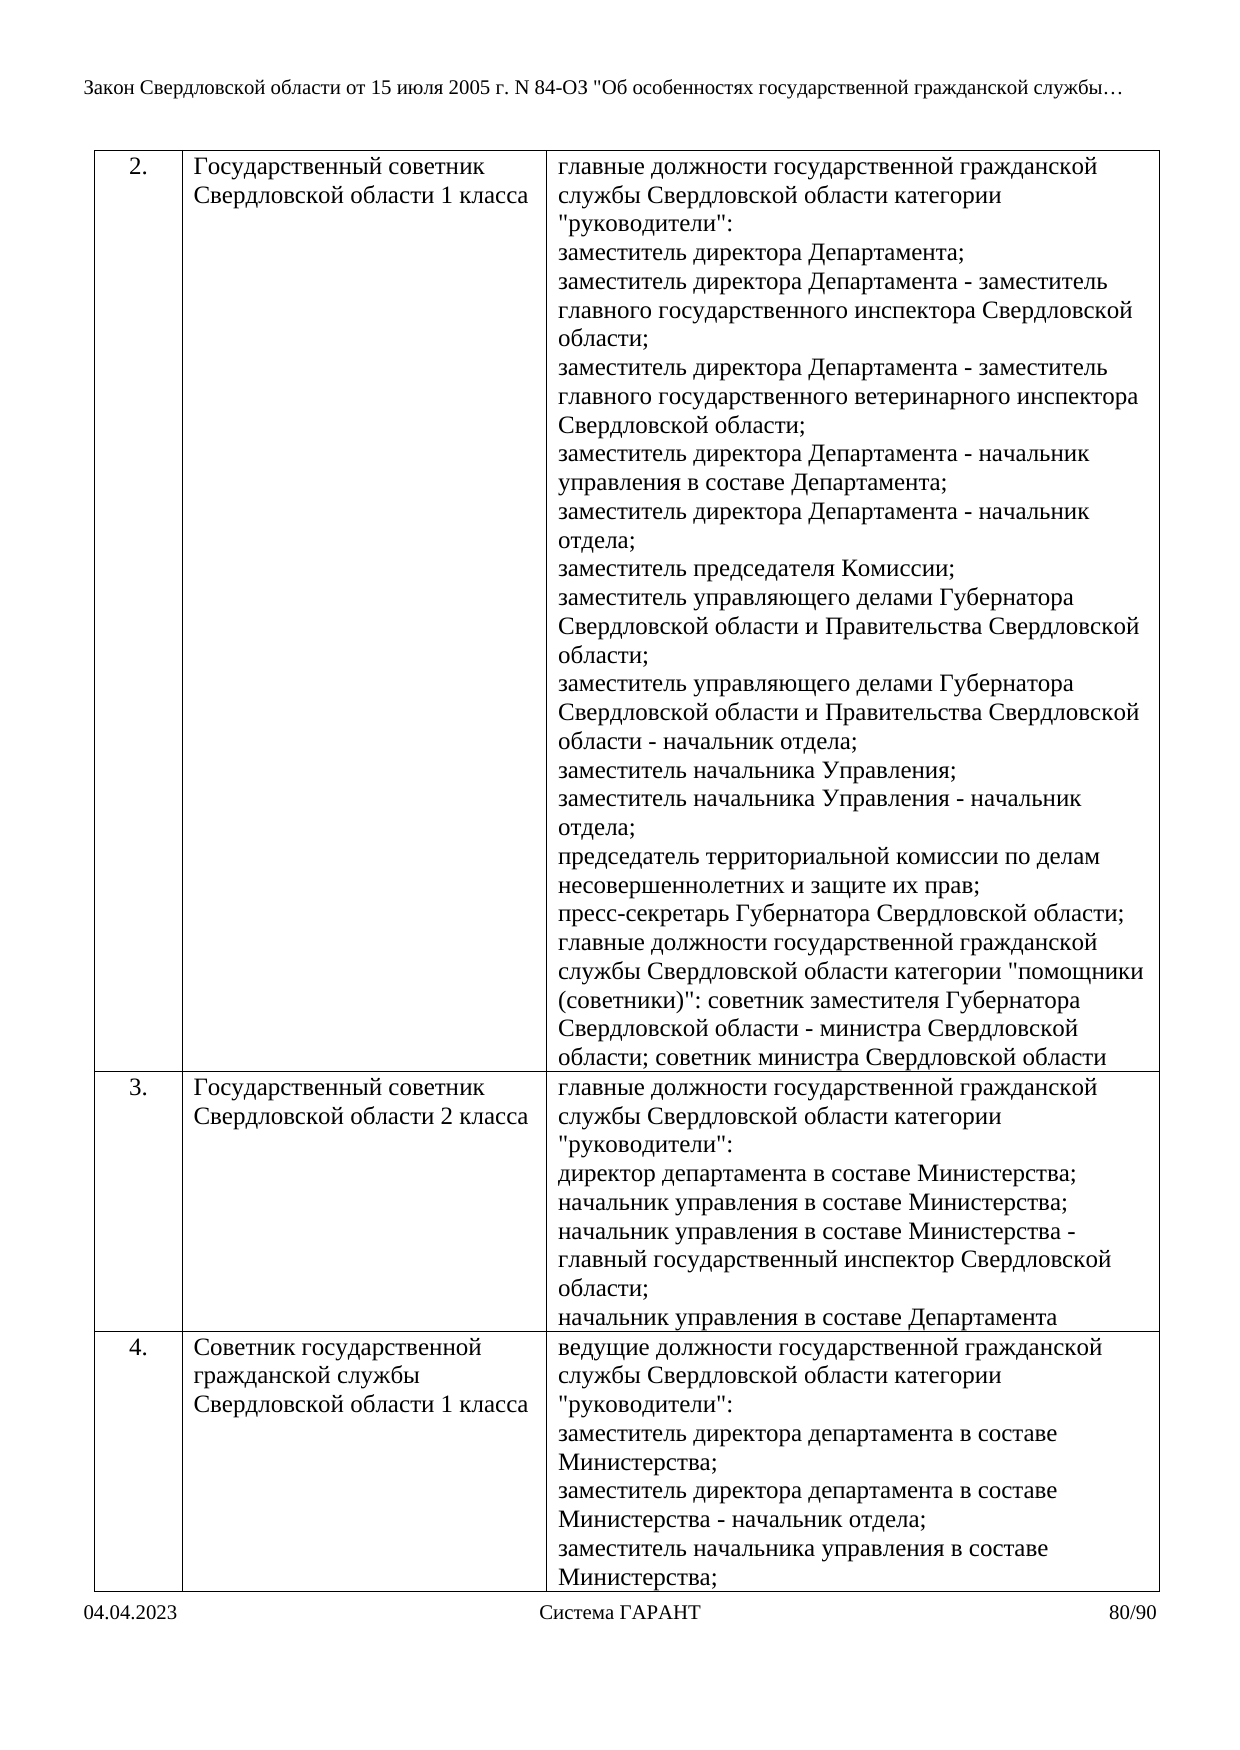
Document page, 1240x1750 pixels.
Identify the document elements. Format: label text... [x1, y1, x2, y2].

table_cell 4. [95, 1332, 182, 1591]
table_cell Государственный советник Свердловской области 1 класса [183, 151, 546, 1071]
table_cell Советник государственной гражданской службы Свердловской области 1 класса [183, 1332, 546, 1591]
table_cell 2. [95, 151, 182, 1071]
table_cell главные должности государственной гражданской службы Свердловской области категории "руководители": заместитель директора Департамента; заместитель директора Департамента - заместитель главного государственного инспектора Свердловской области; заместитель директора Департамента - заместитель главного государственного ветеринарного инспектора Свердловской области; заместитель директора Департамента - начальник управления в составе Департамента; заместитель директора Департамента - начальник отдела; заместитель председателя Комиссии; заместитель управляющего делами Губернатора Свердловской области и Правительства Свердловской области; заместитель управляющего делами Губернатора Свердловской области и Правительства Свердловской области - начальник отдела; заместитель начальника Управления; заместитель начальника Управления - начальник отдела; председатель территориальной комиссии по делам несовершеннолетних и защите их прав; пресс-секретарь Губернатора Свердловской области; главные должности государственной гражданской службы Свердловской области категории "помощники (советники)": советник заместителя Губернатора Свердловской области - министра Свердловской области; советник министра Свердловской области [547, 151, 1159, 1071]
table_cell 3. [95, 1072, 182, 1331]
table_cell Государственный советник Свердловской области 2 класса [183, 1072, 546, 1331]
table_cell главные должности государственной гражданской службы Свердловской области категории "руководители": директор департамента в составе Министерства; начальник управления в составе Министерства; начальник управления в составе Министерства - главный государственный инспектор Свердловской области; начальник управления в составе Департамента [547, 1072, 1159, 1331]
table_cell ведущие должности государственной гражданской службы Свердловской области категории "руководители": заместитель директора департамента в составе Министерства; заместитель директора департамента в составе Министерства - начальник отдела; заместитель начальника управления в составе Министерства; [547, 1332, 1159, 1591]
